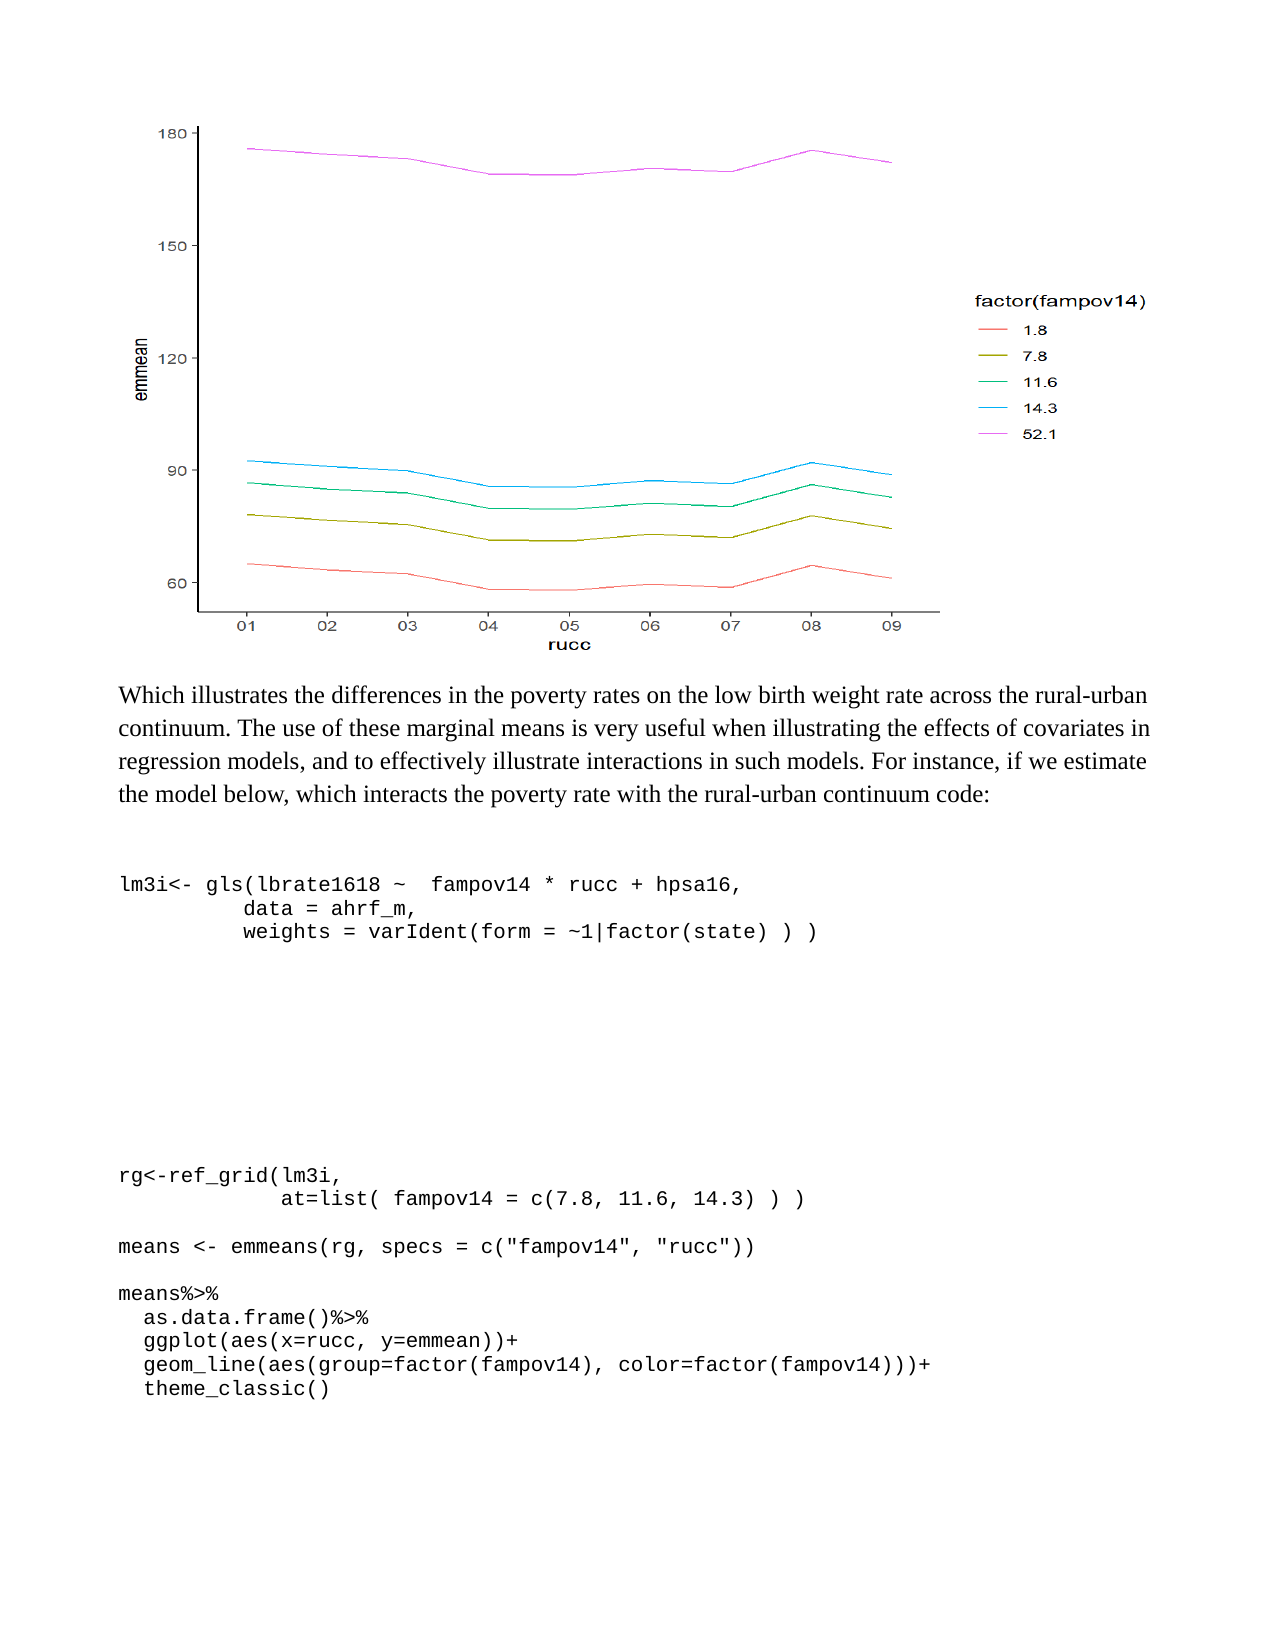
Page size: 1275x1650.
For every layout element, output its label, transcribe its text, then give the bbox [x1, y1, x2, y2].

text weights = varIdent(form = ~1|factor(state) ) ) [118, 921, 1157, 945]
text lm3i<- gls(lbrate1618 ~ fampov14 * rucc + hpsa16, [118, 874, 1157, 898]
text Which illustrates the differences in the poverty rates on the low birth weight rate across the rural-urban continuum. The use of these marginal means is very useful when illustrating the effects of covariates in regression models, and to effectively illustrate interactions in such models. For instance, if we estimate the model below, which interacts the poverty rate with the rural-urban continuum code: [118, 680, 1157, 807]
picture [118, 118, 1169, 661]
text means <- emmeans(rg, specs = c("fampov14", "rucc")) [118, 1236, 1157, 1259]
text theme_classic() [118, 1378, 1157, 1401]
text as.data.frame()%>% [118, 1307, 1157, 1330]
text at=list( fampov14 = c(7.8, 11.6, 14.3) ) ) [118, 1188, 1157, 1212]
text geom_line(aes(group=factor(fampov14), color=factor(fampov14)))+ [118, 1354, 1157, 1378]
text data = ahrf_m, [118, 898, 1157, 921]
text rg<-ref_grid(lm3i, [118, 1165, 1157, 1188]
text means%>% [118, 1283, 1157, 1307]
text ggplot(aes(x=rucc, y=emmean))+ [118, 1330, 1157, 1354]
